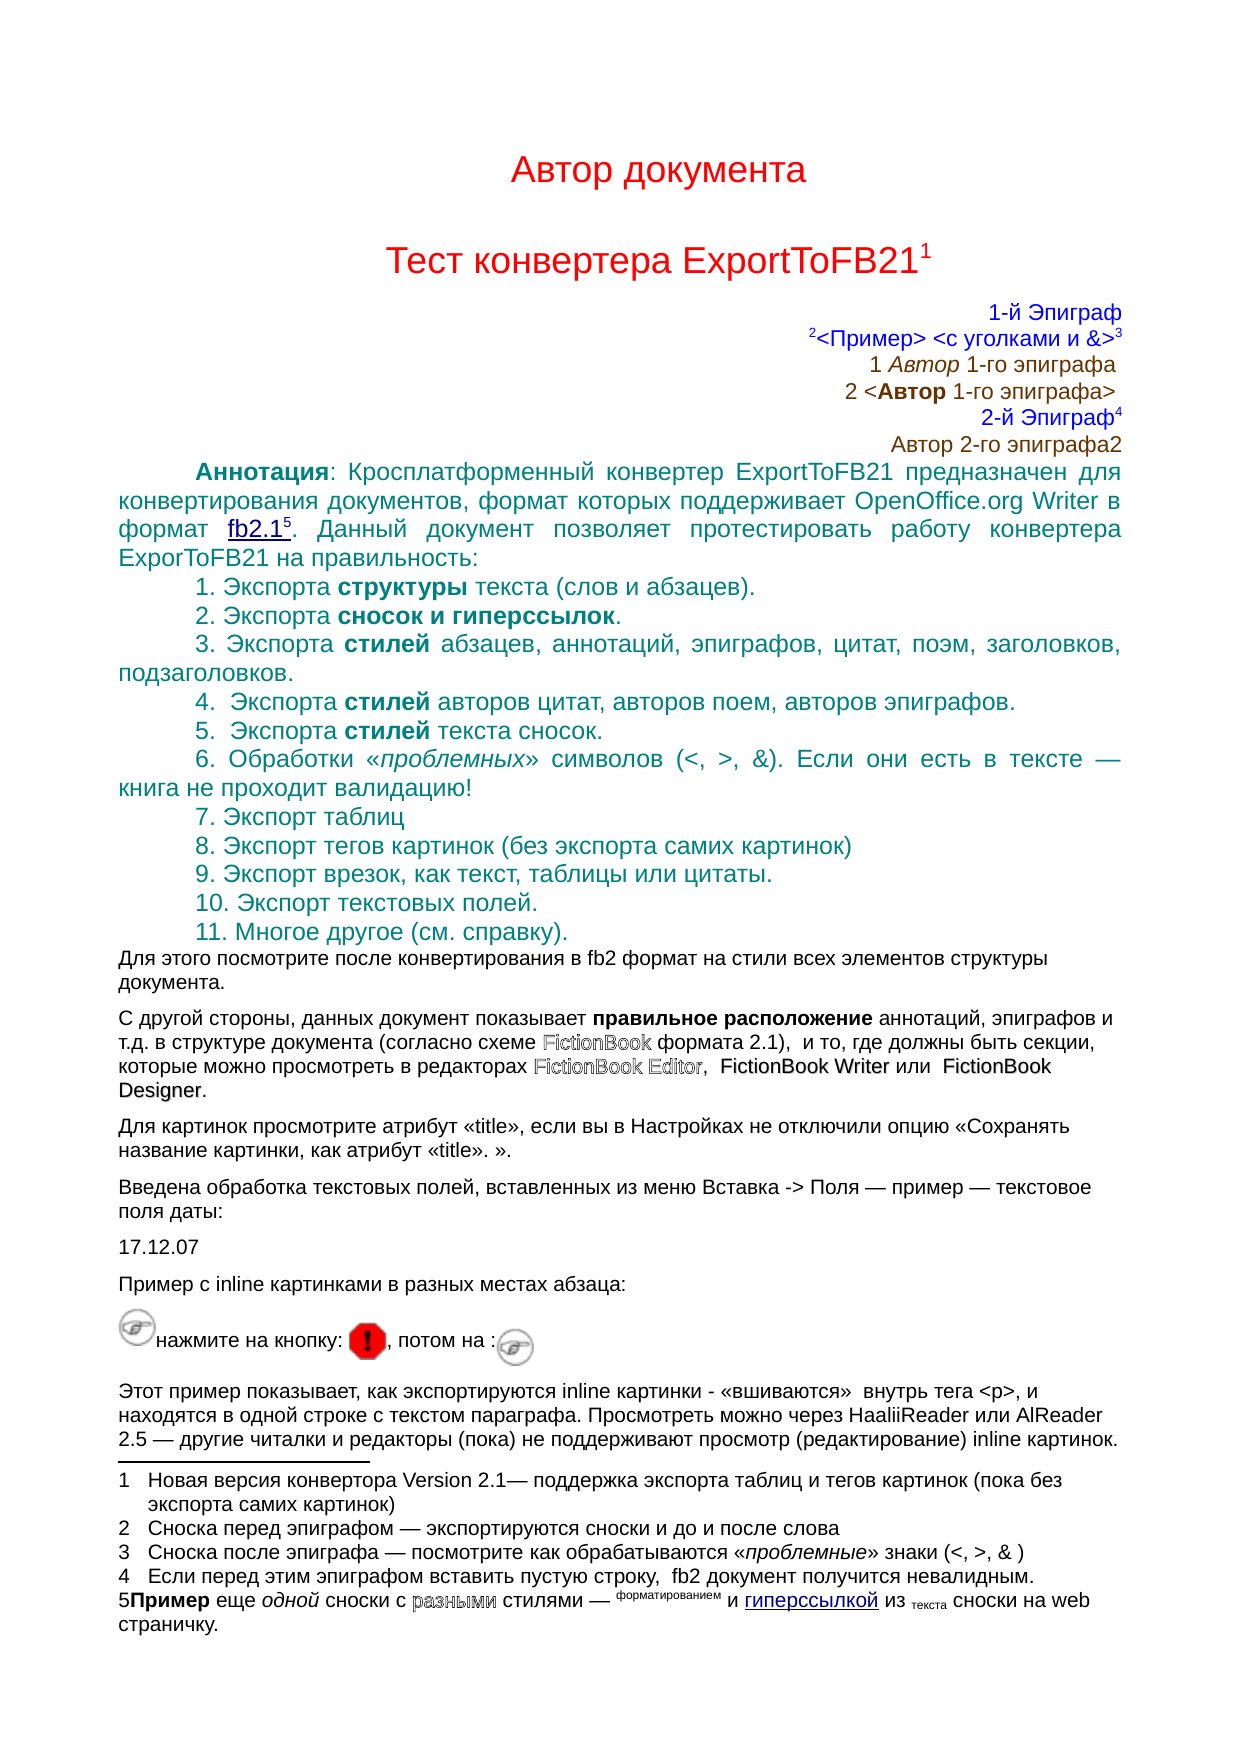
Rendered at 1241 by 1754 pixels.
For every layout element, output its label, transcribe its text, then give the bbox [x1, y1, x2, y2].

text 17.12.07 [118, 1235, 1122, 1259]
text 9. Экспорт врезок, как текст, таблицы или цитаты. [118, 859, 1122, 888]
text Пример еще одной сноски с разными стилями — форматированием и гиперссылкой из текста сноски на web страничку. [118, 1588, 1122, 1636]
text Новая версия конвертора Version 2.1— поддержка экспорта таблиц и тегов картинок (пока без экспорта самих картинок) [118, 1468, 1122, 1516]
text 7. Экспорт таблиц [118, 802, 1122, 831]
picture [118, 1308, 156, 1346]
text Если перед этим эпиграфом вставить пустую строку, fb2 документ получится невалидным. [118, 1564, 1122, 1588]
picture [348, 1322, 387, 1360]
text 11. Многое другое (см. справку). [118, 917, 1122, 946]
text 1. Экспорта структуры текста (слов и абзацев). [118, 572, 1122, 601]
text 8. Экспорт тегов картинок (без экспорта самих картинок) [118, 831, 1122, 859]
text 1-й Эпиграф [709, 299, 1122, 325]
text 2-й Эпиграф [709, 404, 1122, 431]
text С другой стороны, данных документ показывает правильное расположение аннотаций, эпиграфов и т.д. в структуре документа (согласно схеме FictionBook формата 2.1), и то, где должны быть секции, которые можно просмотреть в редакторах FictionBook Editor, FictionBook Writer или FictionBook Designer. [118, 1006, 1122, 1102]
title Автор документа [118, 148, 1122, 191]
text 4. Экспорта стилей авторов цитат, авторов поем, авторов эпиграфов. [118, 687, 1122, 716]
text Автор 2-го эпиграфа2 [325, 431, 1122, 457]
text 1 Автор 1-го эпиграфа [325, 351, 1122, 378]
text <Пример> <с уголками и &> [709, 325, 1122, 351]
text Введена обработка текстовых полей, вставленных из меню Вставка -> Поля — пример — текстовое поля даты: [118, 1175, 1122, 1223]
text 2. Экспорта сносок и гиперссылок. [118, 601, 1122, 629]
text Сноска после эпиграфа — посмотрите как обрабатываются «проблемные» знаки (<, >, & ) [118, 1540, 1122, 1564]
text 6. Обработки «проблемных» символов (<, >, &). Если они есть в тексте — книга не проходит валидацию! [118, 744, 1122, 802]
text Для картинок просмотрите атрибут «title», если вы в Настройках не отключили опцию «Сохранять название картинки, как атрибут «title». ». [118, 1114, 1122, 1162]
text Этот пример показывает, как экспортируются inline картинки - «вшиваются» внутрь тега <p>, и находятся в одной строке с текстом параграфа. Просмотреть можно через HaaliiReader или AlReader 2.5 — другие читалки и редакторы (пока) не поддерживают просмотр (редактирование) inline картинок. [118, 1378, 1122, 1450]
text 10. Экспорт текстовых полей. [118, 888, 1122, 917]
picture [496, 1328, 534, 1366]
text 3. Экспорта стилей абзацев, аннотаций, эпиграфов, цитат, поэм, заголовков, подзаголовков. [118, 629, 1122, 687]
text 5. Экспорта стилей текста сносок. [118, 716, 1122, 744]
text Пример с inline картинками в разных местах абзаца: [118, 1272, 1122, 1296]
text Аннотация: Кросплатформенный конвертер ExportToFB21 предназначен для конвертирования документов, формат которых поддерживает OpenOffice.org Writer в формат fb2.1. Данный документ позволяет протестировать работу конвертера ExporToFB21 на правильность: [118, 457, 1122, 572]
text Сноска перед эпиграфом — экспортируются сноски и до и после слова [118, 1516, 1122, 1540]
text 2 <Автор 1-го эпиграфа> [325, 378, 1122, 404]
title Тест конвертера ExportToFB21 [118, 238, 1122, 281]
text нажмите на кнопку: , потом на : [118, 1308, 1122, 1366]
text Для этого посмотрите после конвертирования в fb2 формат на стили всех элементов структуры документа. [118, 946, 1122, 993]
